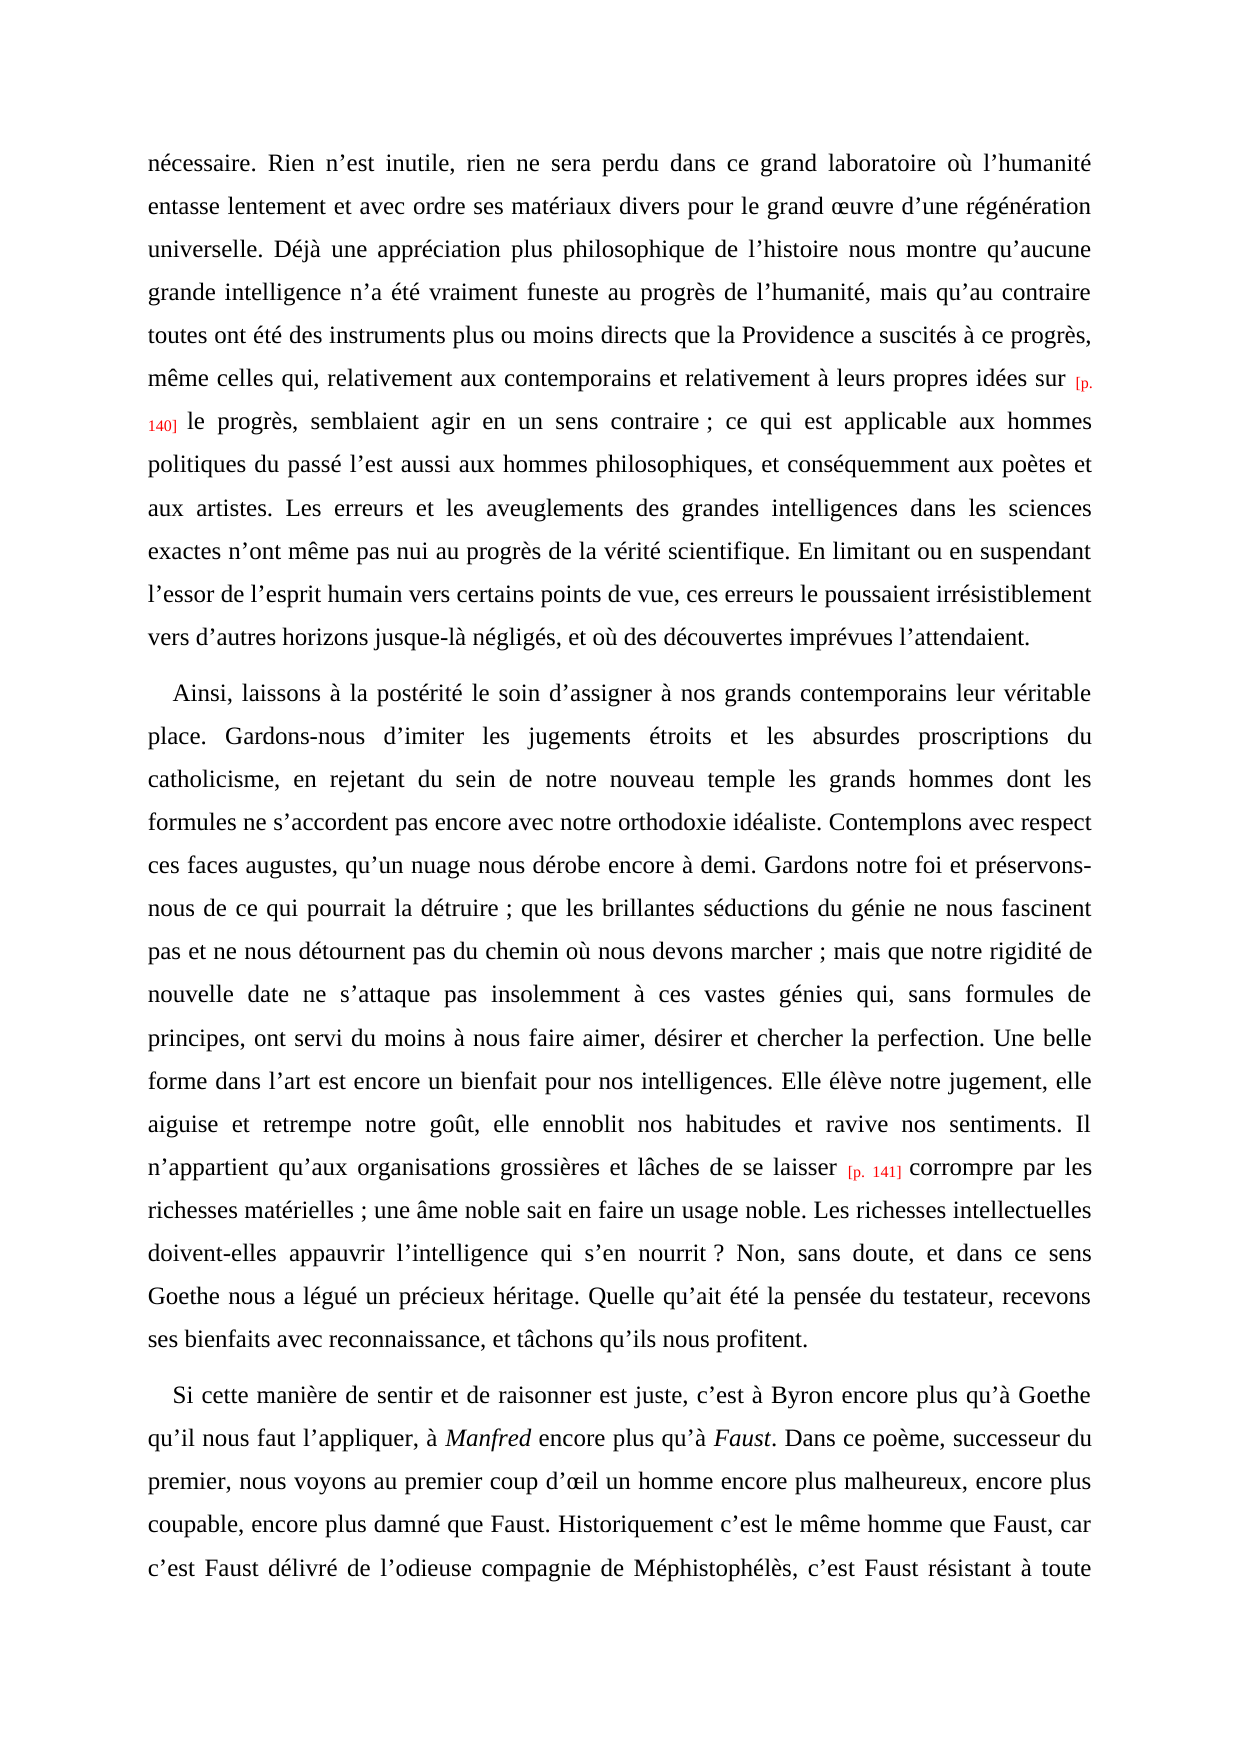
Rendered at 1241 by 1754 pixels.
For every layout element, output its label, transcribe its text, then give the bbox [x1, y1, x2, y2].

text nécessaire. Rien n’est inutile, rien ne sera perdu dans ce grand laboratoire où l’humanité entasse lentement et avec ordre ses matériaux divers pour le grand œuvre d’une régénération universelle. Déjà une appréciation plus philosophique de l’histoire nous montre qu’aucune grande intelligence n’a été vraiment funeste au progrès de l’humanité, mais qu’au contraire toutes ont été des instruments plus ou moins directs que la Providence a suscités à ce progrès, même celles qui, relativement aux contemporains et relativement à leurs propres idées sur [p. 140] le progrès, semblaient agir en un sens contraire ; ce qui est applicable aux hommes politiques du passé l’est aussi aux hommes philosophiques, et conséquemment aux poètes et aux artistes. Les erreurs et les aveuglements des grandes intelligences dans les sciences exactes n’ont même pas nui au progrès de la vérité scientifique. En limitant ou en suspendant l’essor de l’esprit humain vers certains points de vue, ces erreurs le poussaient irrésistiblement vers d’autres horizons jusque-là négligés, et où des découvertes imprévues l’attendaient. [148, 148, 1093, 651]
text Ainsi, laissons à la postérité le soin d’assigner à nos grands contemporains leur véritable place. Gardons-nous d’imiter les jugements étroits et les absurdes proscriptions du catholicisme, en rejetant du sein de notre nouveau temple les grands hommes dont les formules ne s’accordent pas encore avec notre orthodoxie idéaliste. Contemplons avec respect ces faces augustes, qu’un nuage nous dérobe encore à demi. Gardons notre foi et préservons-nous de ce qui pourrait la détruire ; que les brillantes séductions du génie ne nous fascinent pas et ne nous détournent pas du chemin où nous devons marcher ; mais que notre rigidité de nouvelle date ne s’attaque pas insolemment à ces vastes génies qui, sans formules de principes, ont servi du moins à nous faire aimer, désirer et chercher la perfection. Une belle forme dans l’art est encore un bienfait pour nos intelligences. Elle élève notre jugement, elle aiguise et retrempe notre goût, elle ennoblit nos habitudes et ravive nos sentiments. Il n’appartient qu’aux organisations grossières et lâches de se laisser [p. 141] corrompre par les richesses matérielles ; une âme noble sait en faire un usage noble. Les richesses intellectuelles doivent-elles appauvrir l’intelligence qui s’en nourrit ? Non, sans doute, et dans ce sens Goethe nous a légué un précieux héritage. Quelle qu’ait été la pensée du testateur, recevons ses bienfaits avec reconnaissance, et tâchons qu’ils nous profitent. [148, 678, 1093, 1353]
text Si cette manière de sentir et de raisonner est juste, c’est à Byron encore plus qu’à Goethe qu’il nous faut l’appliquer, à Manfred encore plus qu’à Faust. Dans ce poème, successeur du premier, nous voyons au premier coup d’œil un homme encore plus malheureux, encore plus coupable, encore plus damné que Faust. Historiquement c’est le même homme que Faust, car c’est Faust délivré de l’odieuse compagnie de Méphistophélès, c’est Faust résistant à toute [148, 1380, 1093, 1581]
